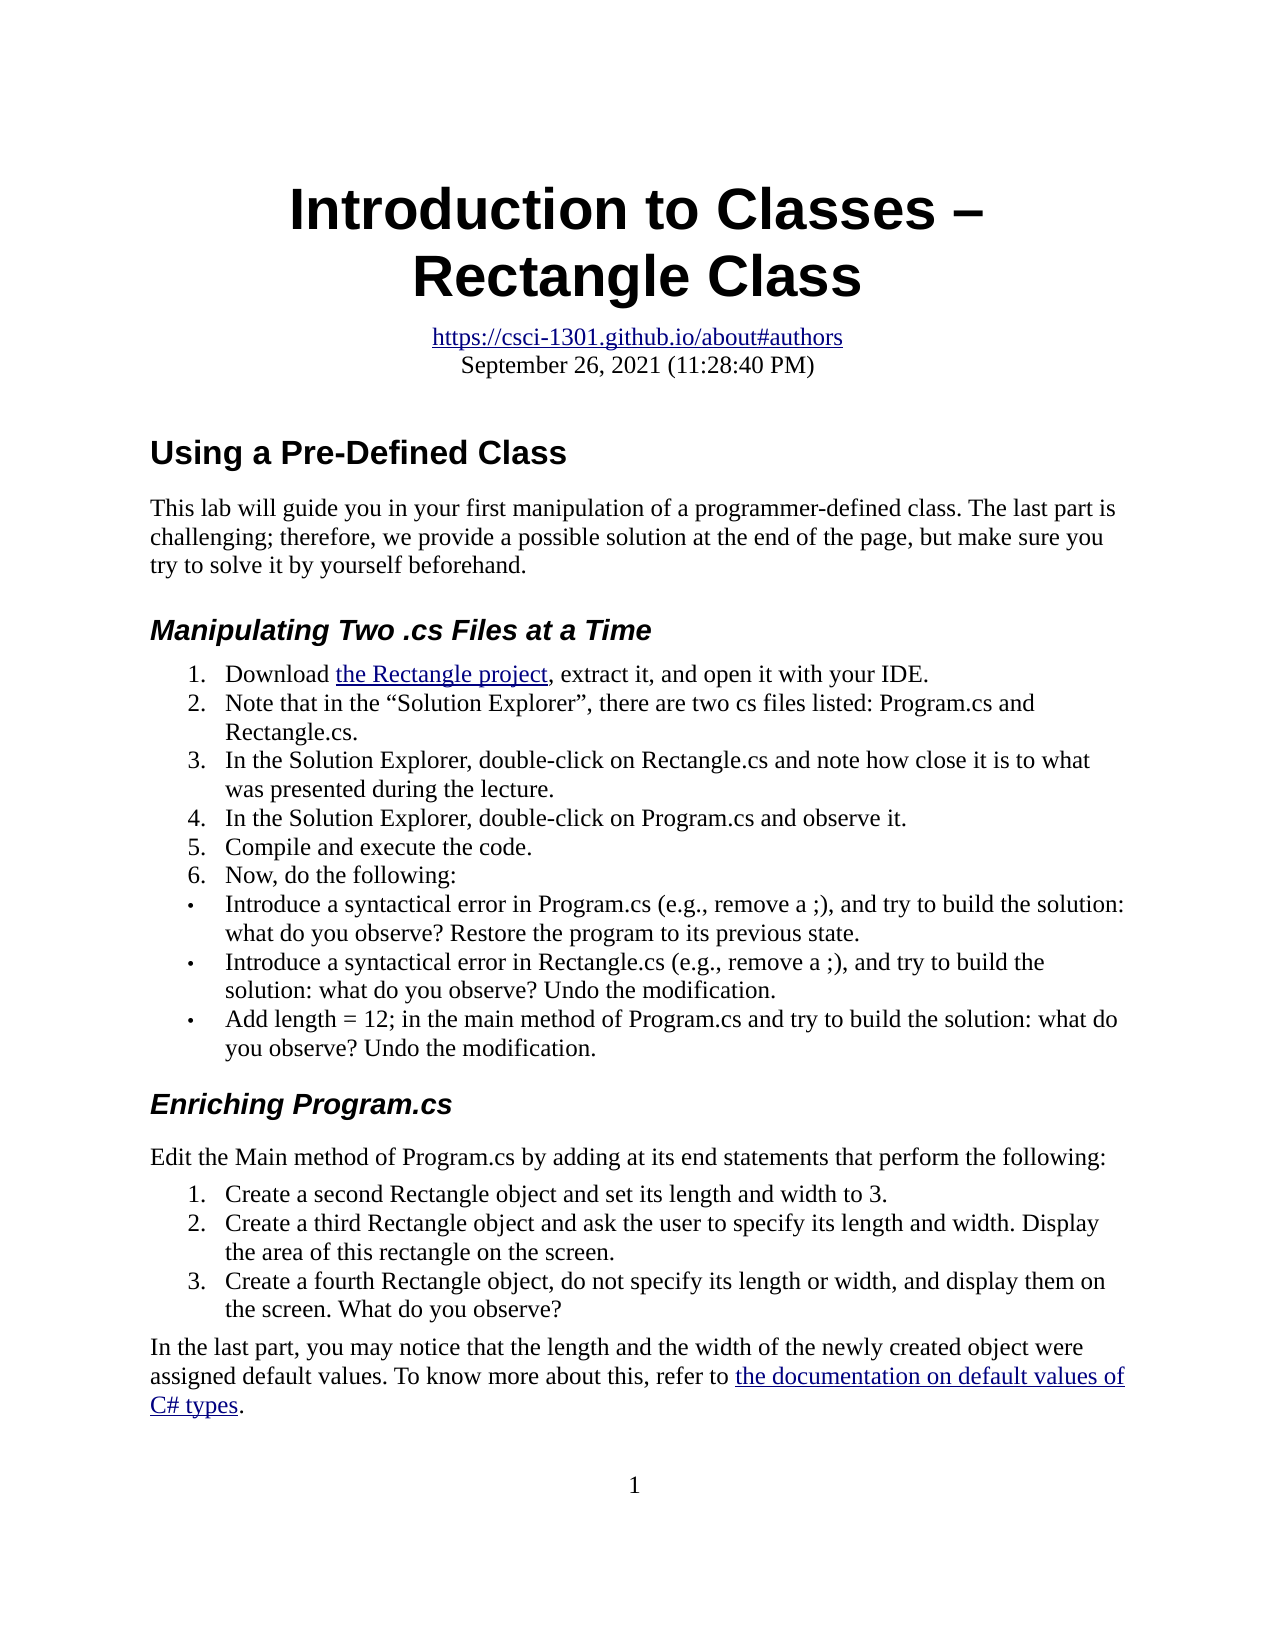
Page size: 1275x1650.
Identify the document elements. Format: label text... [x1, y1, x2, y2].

list Now, do the following: [187, 861, 1125, 889]
list Compile and execute the code. [187, 832, 1125, 861]
list Note that in the “Solution Explorer”, there are two cs files listed: Program.cs and Rectangle.cs. [187, 688, 1125, 746]
list In the Solution Explorer, double-click on Rectangle.cs and note how close it is to what was presented during the lecture. [187, 746, 1125, 803]
subtitle Using a Pre-Defined Class [150, 433, 1125, 472]
list Download the Rectangle project, extract it, and open it with your IDE. [187, 659, 1125, 688]
subtitle Manipulating Two .cs Files at a Time [150, 613, 1125, 647]
list Create a third Rectangle object and ask the user to specify its length and width. Display the area of this rectangle on the screen. [187, 1208, 1125, 1266]
list Create a second Rectangle object and set its length and width to 3. [187, 1179, 1125, 1208]
text Edit the Main method of Program.cs by adding at its end statements that perform the following: [150, 1142, 1125, 1171]
text https://csci-1301.github.io/about#authors [150, 322, 1125, 350]
list Introduce a syntactical error in Rectangle.cs (e.g., remove a ;), and try to build the solution: what do you observe? Undo the modification. [187, 947, 1125, 1004]
subtitle Enriching Program.cs [150, 1087, 1125, 1120]
list Add length = 12; in the main method of Program.cs and try to build the solution: what do you observe? Undo the modification. [187, 1004, 1125, 1062]
text This lab will guide you in your first manipulation of a programmer-defined class. The last part is challenging; therefore, we provide a possible solution at the end of the page, but make sure you try to solve it by yourself beforehand. [150, 493, 1125, 579]
list Introduce a syntactical error in Program.cs (e.g., remove a ;), and try to build the solution: what do you observe? Restore the program to its previous state. [187, 889, 1125, 947]
list Create a fourth Rectangle object, do not specify its length or width, and display them on the screen. What do you observe? [187, 1266, 1125, 1323]
text September 26, 2021 (11:28:40 PM) [150, 350, 1125, 379]
title Introduction to Classes – Rectangle Class [150, 175, 1125, 309]
list In the Solution Explorer, double-click on Program.cs and observe it. [187, 803, 1125, 832]
text In the last part, you may notice that the length and the width of the newly created object were assigned default values. To know more about this, refer to the documentation on default values of C# types. [150, 1332, 1125, 1418]
